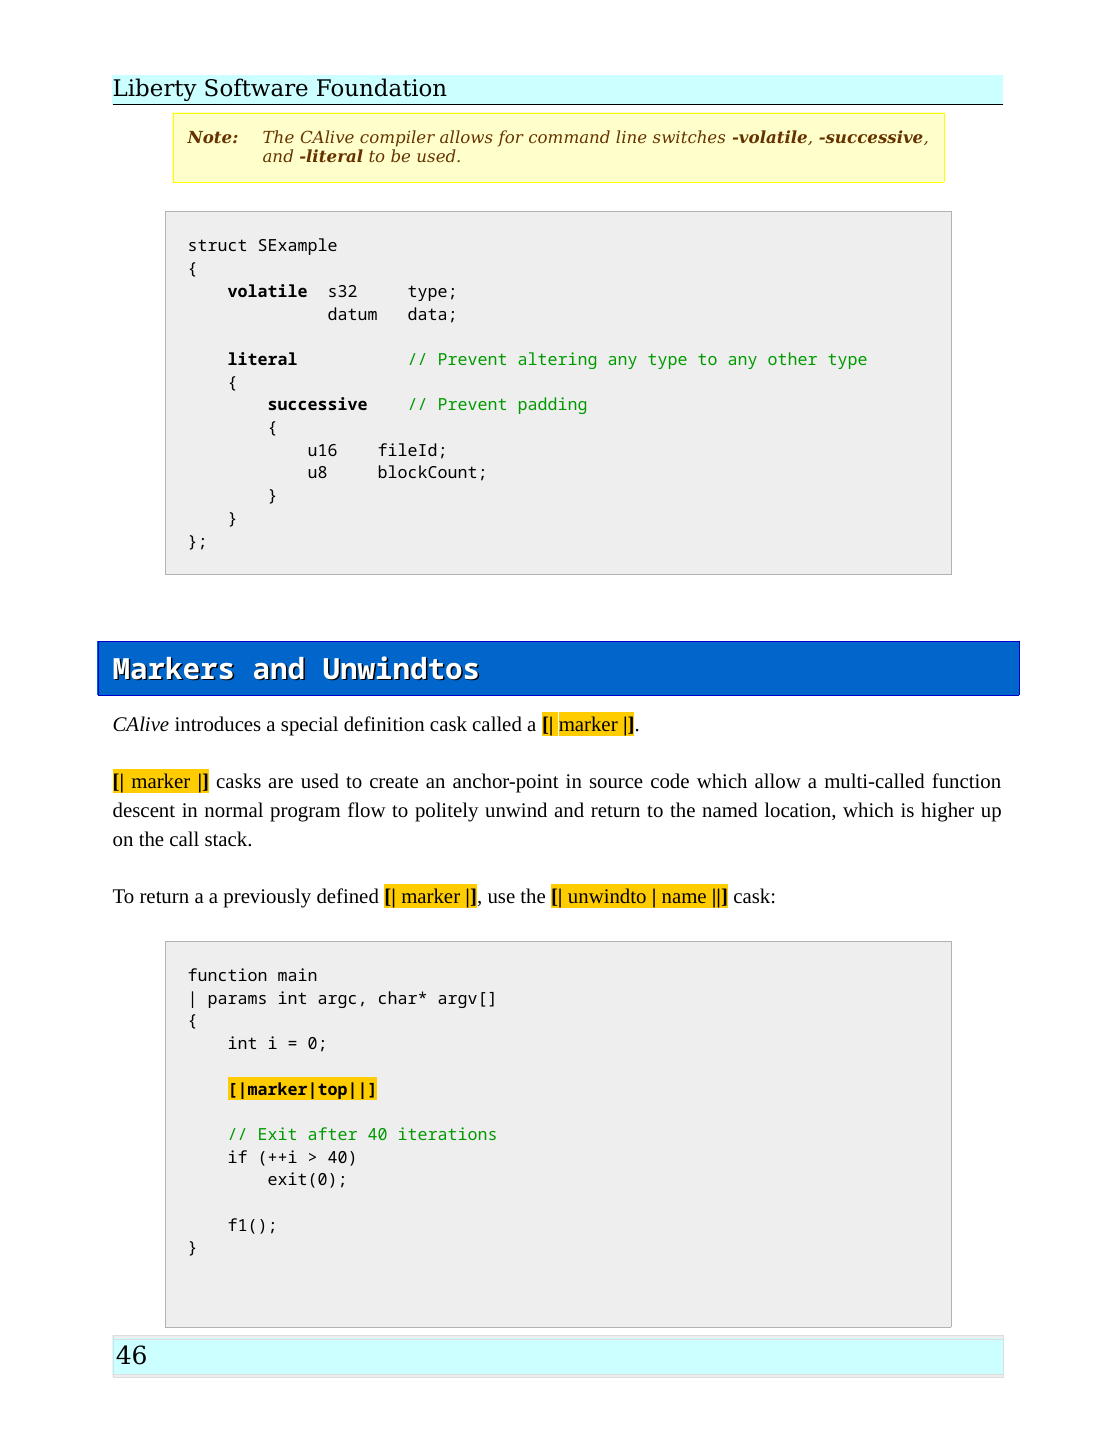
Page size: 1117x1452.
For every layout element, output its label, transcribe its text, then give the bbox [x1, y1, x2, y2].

text CAlive introduces a special definition cask called a [| marker |]. [112, 712, 1003, 736]
text Note: The CAlive compiler allows for command line switches -volatile, -successive, and -literal to be used. [174, 114, 944, 182]
subtitle Markers and Unwindtos [99, 642, 1019, 695]
text struct SExample { volatile s32 type; datum data; literal // Prevent altering any type to any other type { successive // Prevent padding { u16 fileId; u8 blockCount; } } }; [166, 212, 951, 574]
text To return a a previously defined [| marker |], use the [| unwindto | name ||] cask: [112, 884, 1003, 908]
text function main | params int argc, char* argv[] { int i = 0; [|marker|top||] // Exit after 40 iterations if (++i > 40) exit(0); f1(); } [166, 942, 951, 1327]
text [| marker |] casks are used to create an anchor-point in source code which allow a multi-called function descent in normal program flow to politely unwind and return to the named location, which is higher up on the call stack. [112, 769, 1003, 851]
